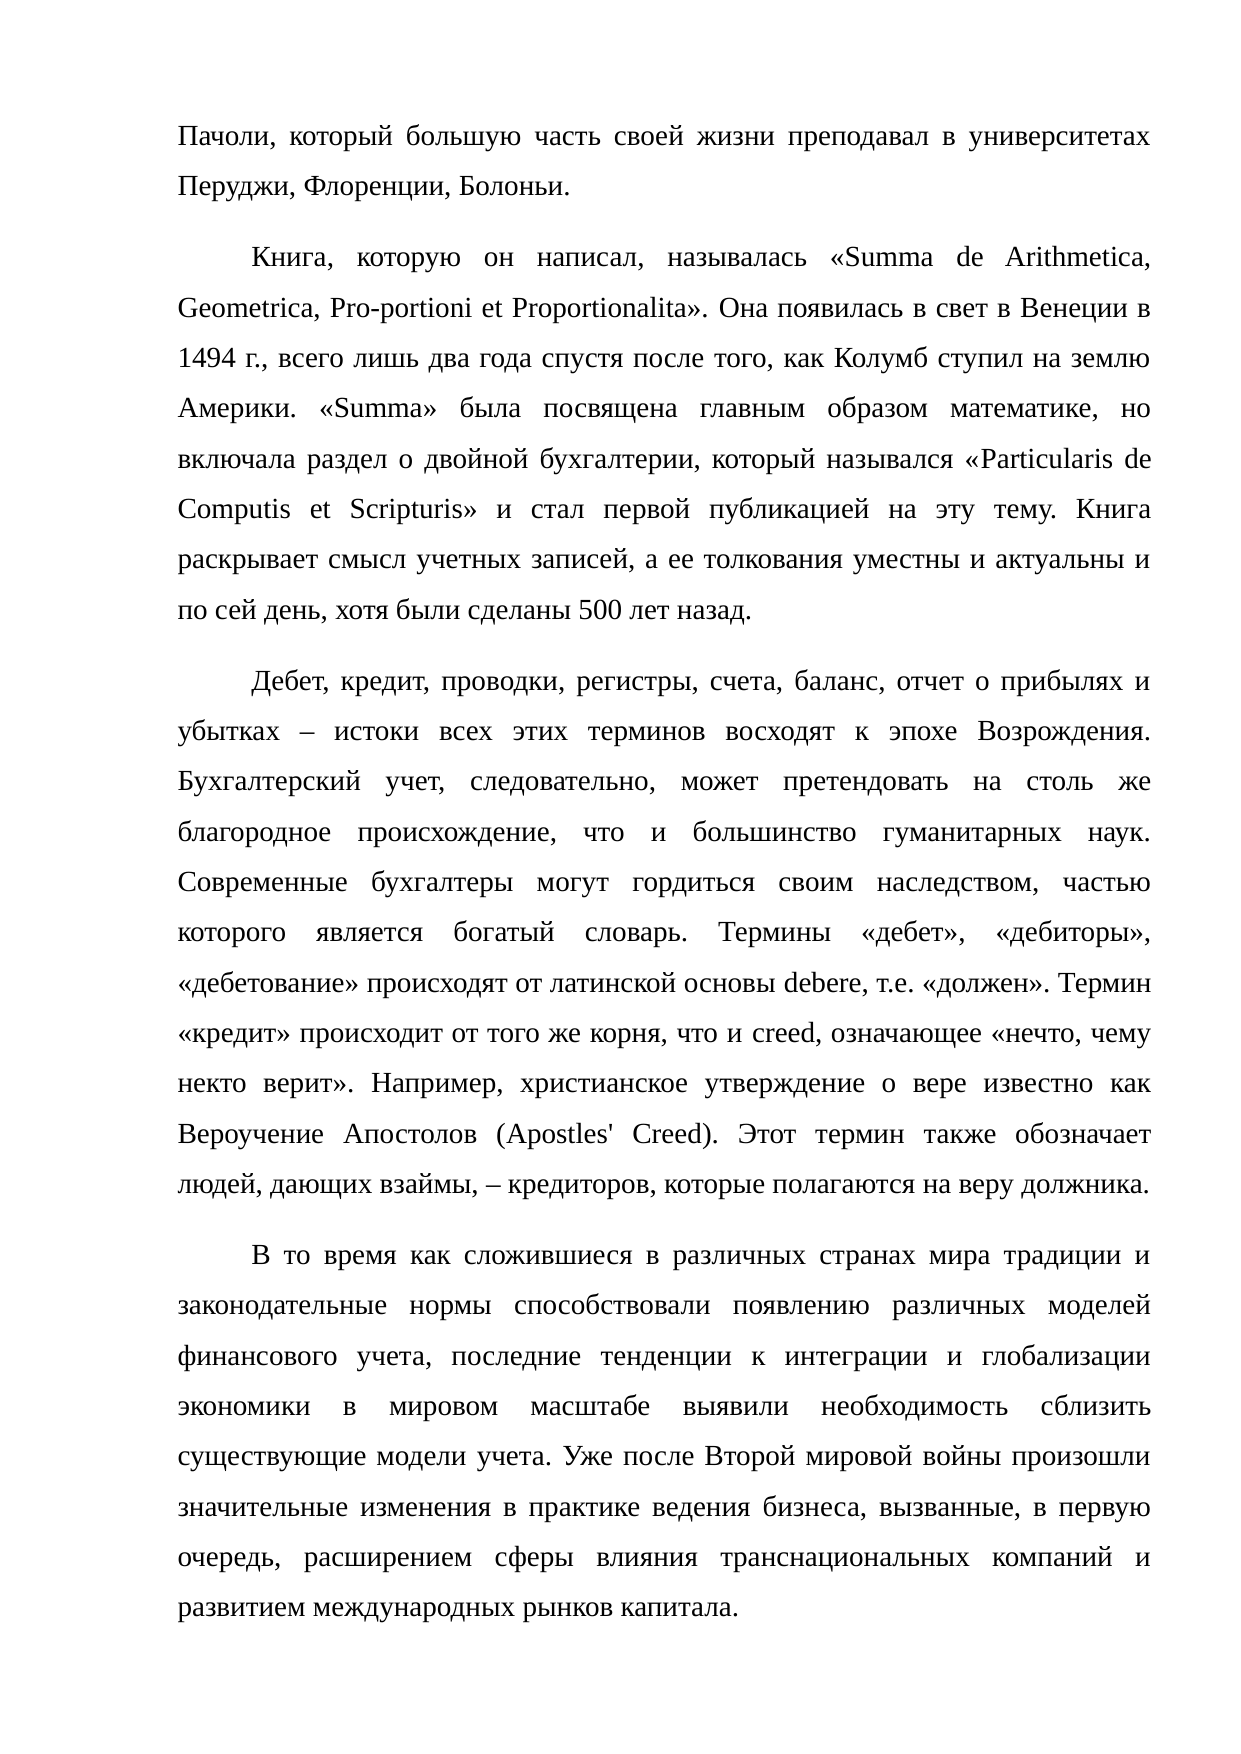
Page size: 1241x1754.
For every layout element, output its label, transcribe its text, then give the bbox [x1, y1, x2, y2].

text Дебет, кредит, проводки, регистры, счета, баланс, отчет о прибылях и убытках – истоки всех этих терминов восходят к эпохе Возрождения. Бухгалтерский учет, следовательно, может претендовать на столь же благородное происхождение, что и большинство гуманитарных наук. Современные бухгалтеры могут гордиться своим наследством, частью которого является богатый словарь. Термины «дебет», «дебиторы», «дебетование» происходят от латинской основы debere, т.е. «должен». Термин «кредит» происходит от того же корня, что и creed, означающее «нечто, чему некто верит». Например, христианское утверждение о вере известно как Вероучение Апостолов (Apostles' Creed). Этот термин также обозначает людей, дающих взаймы, – кредиторов, которые полагаются на веру должника. [177, 663, 1152, 1199]
text В то время как сложившиеся в различных странах мира традиции и законодательные нормы способствовали появлению различных моделей финансового учета, последние тенденции к интеграции и глобализации экономики в мировом масштабе выявили необходимость сблизить существующие модели учета. Уже после Второй мировой войны произошли значительные изменения в практике ведения бизнеса, вызванные, в первую очередь, расширением сферы влияния транснациональных компаний и развитием международных рынков капитала. [177, 1237, 1152, 1623]
text Книга, которую он написал, называлась «Summa de Arithmetica, Geometrica, Pro-portioni et Proportionalita». Она появилась в свет в Венеции в 1494 г., всего лишь два года спустя после того, как Колумб ступил на землю Америки. «Summa» была посвящена главным образом математике, но включала раздел о двойной бухгалтерии, который назывался «Particularis de Computis et Scripturis» и стал первой публикацией на эту тему. Книга раскрывает смысл учетных записей, а ее толкования уместны и актуальны и по сей день, хотя были сделаны 500 лет назад. [177, 239, 1152, 625]
text Пачоли, который большую часть своей жизни преподавал в университетах Перуджи, Флоренции, Болоньи. [177, 118, 1152, 202]
